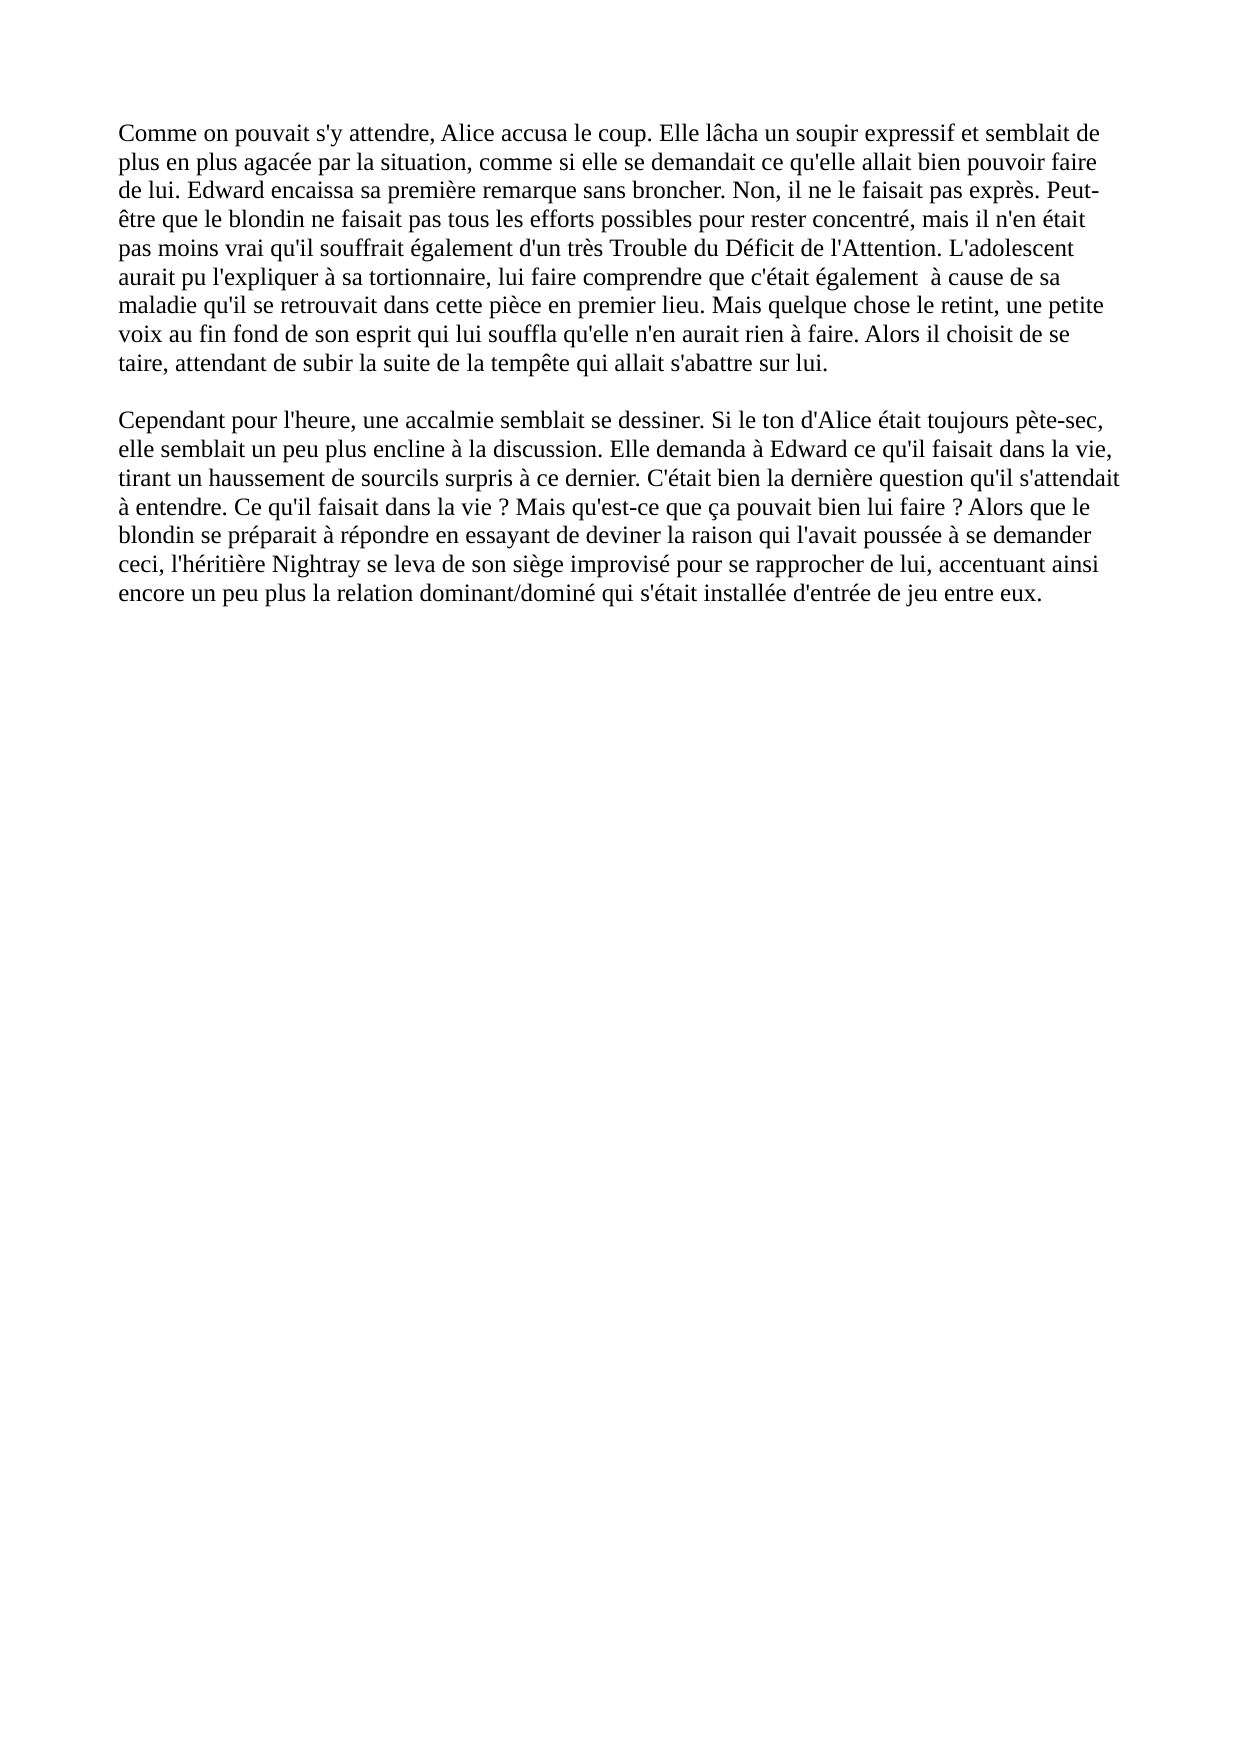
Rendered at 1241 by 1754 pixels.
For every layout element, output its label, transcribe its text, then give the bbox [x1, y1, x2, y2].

text Cependant pour l'heure, une accalmie semblait se dessiner. Si le ton d'Alice était toujours pète-sec, elle semblait un peu plus encline à la discussion. Elle demanda à Edward ce qu'il faisait dans la vie, tirant un haussement de sourcils surpris à ce dernier. C'était bien la dernière question qu'il s'attendait à entendre. Ce qu'il faisait dans la vie ? Mais qu'est-ce que ça pouvait bien lui faire ? Alors que le blondin se préparait à répondre en essayant de deviner la raison qui l'avait poussée à se demander ceci, l'héritière Nightray se leva de son siège improvisé pour se rapprocher de lui, accentuant ainsi encore un peu plus la relation dominant/dominé qui s'était installée d'entrée de jeu entre eux. [118, 406, 1122, 607]
text Comme on pouvait s'y attendre, Alice accusa le coup. Elle lâcha un soupir expressif et semblait de plus en plus agacée par la situation, comme si elle se demandait ce qu'elle allait bien pouvoir faire de lui. Edward encaissa sa première remarque sans broncher. Non, il ne le faisait pas exprès. Peut-être que le blondin ne faisait pas tous les efforts possibles pour rester concentré, mais il n'en était pas moins vrai qu'il souffrait également d'un très Trouble du Déficit de l'Attention. L'adolescent aurait pu l'expliquer à sa tortionnaire, lui faire comprendre que c'était également à cause de sa maladie qu'il se retrouvait dans cette pièce en premier lieu. Mais quelque chose le retint, une petite voix au fin fond de son esprit qui lui souffla qu'elle n'en aurait rien à faire. Alors il choisit de se taire, attendant de subir la suite de la tempête qui allait s'abattre sur lui. [118, 118, 1122, 377]
